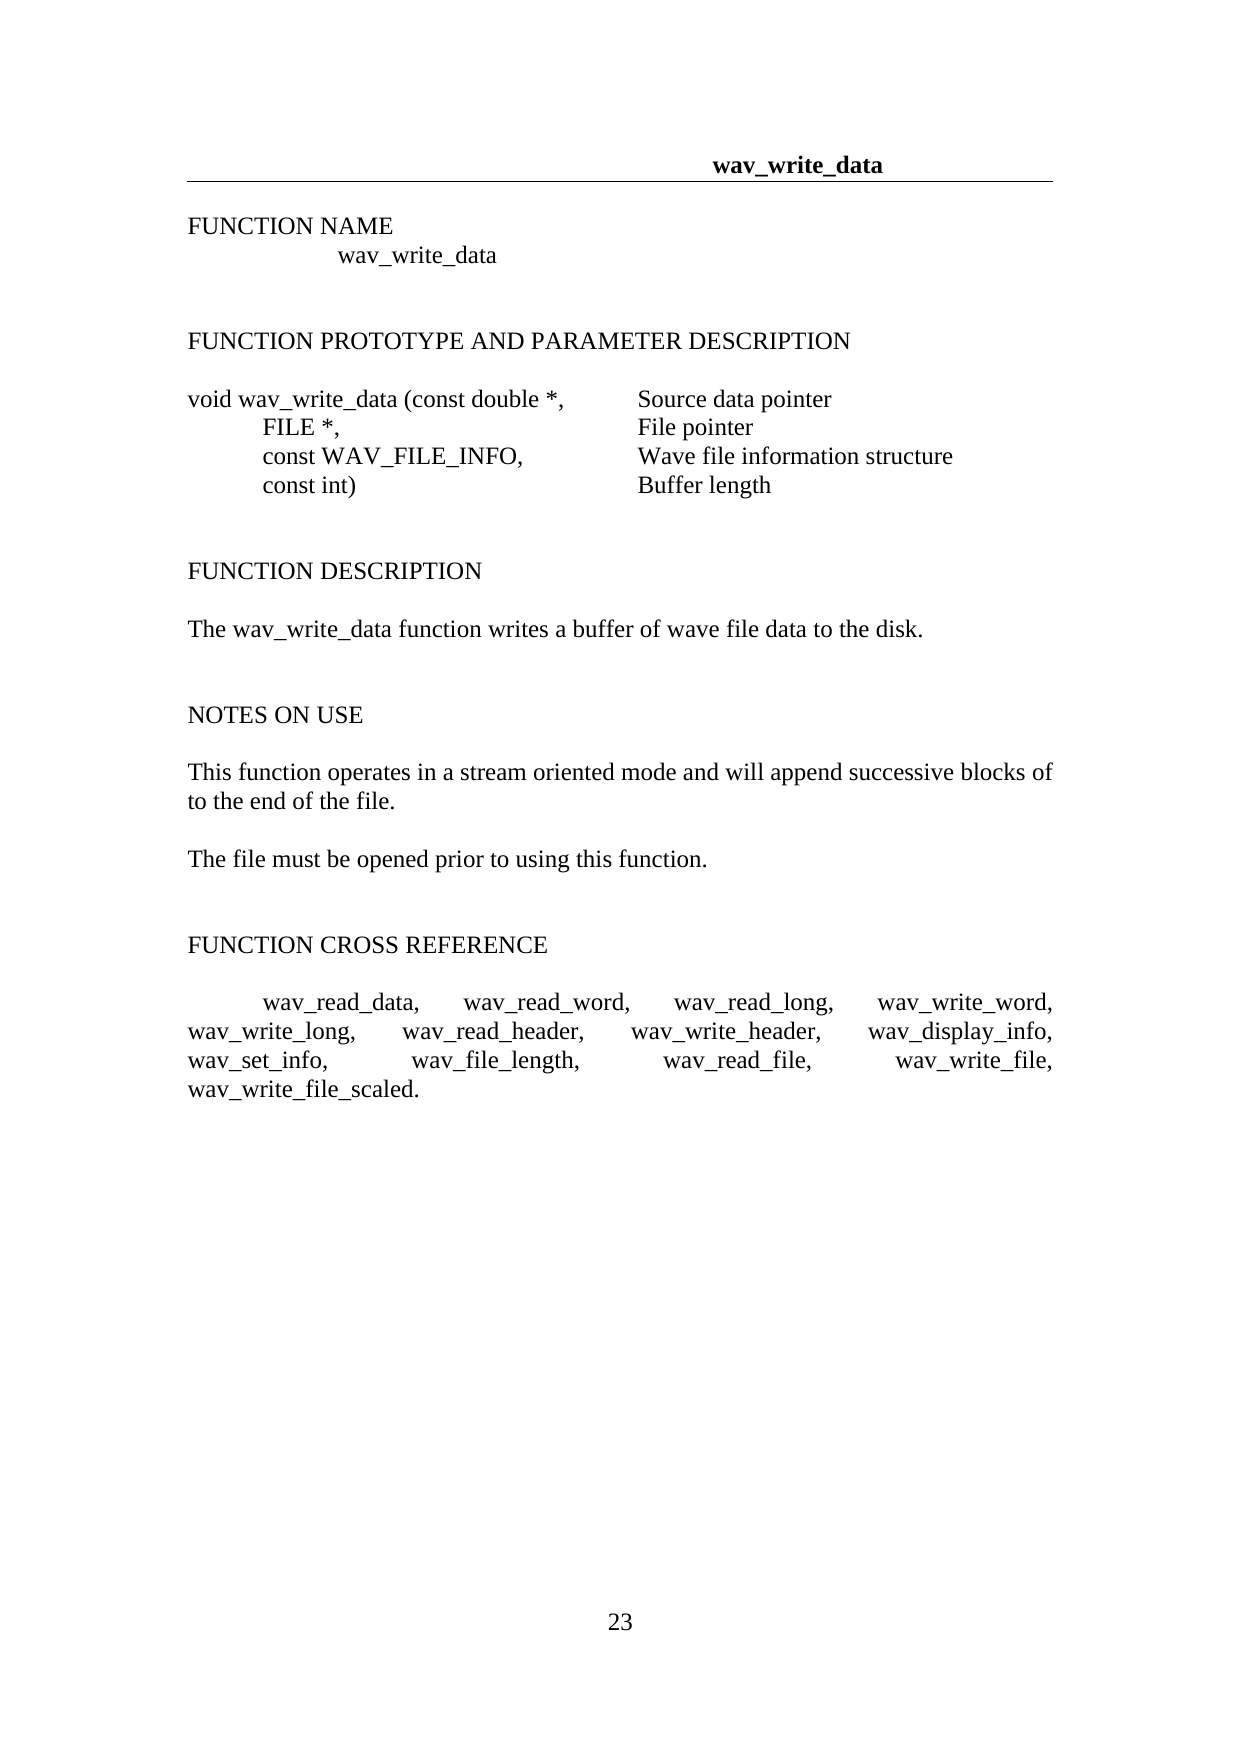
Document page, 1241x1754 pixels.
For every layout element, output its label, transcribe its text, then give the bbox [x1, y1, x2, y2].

text void wav_write_data (const double *, Source data pointer [187, 384, 1053, 412]
text FUNCTION PROTOTYPE AND PARAMETER DESCRIPTION [187, 326, 1053, 355]
text wav_read_data, wav_read_word, wav_read_long, wav_write_word, wav_write_long, wav_read_header, wav_write_header, wav_display_info, wav_set_info, wav_file_length, wav_read_file, wav_write_file, wav_write_file_scaled. [187, 987, 1053, 1102]
subtitle wav_write_data [187, 150, 1053, 181]
text const int) Buffer length [187, 470, 1053, 499]
text The file must be opened prior to using this function. [187, 844, 1053, 872]
text NOTES ON USE [187, 700, 1053, 729]
text FUNCTION NAME [187, 211, 1053, 240]
text const WAV_FILE_INFO, Wave file information structure [187, 441, 1053, 470]
text FUNCTION DESCRIPTION [187, 556, 1053, 585]
text FILE *, File pointer [187, 412, 1053, 441]
text The wav_write_data function writes a buffer of wave file data to the disk. [187, 614, 1053, 642]
text FUNCTION CROSS REFERENCE [187, 930, 1053, 959]
text wav_write_data [187, 240, 1053, 269]
text This function operates in a stream oriented mode and will append successive blocks of to the end of the file. [187, 757, 1053, 815]
